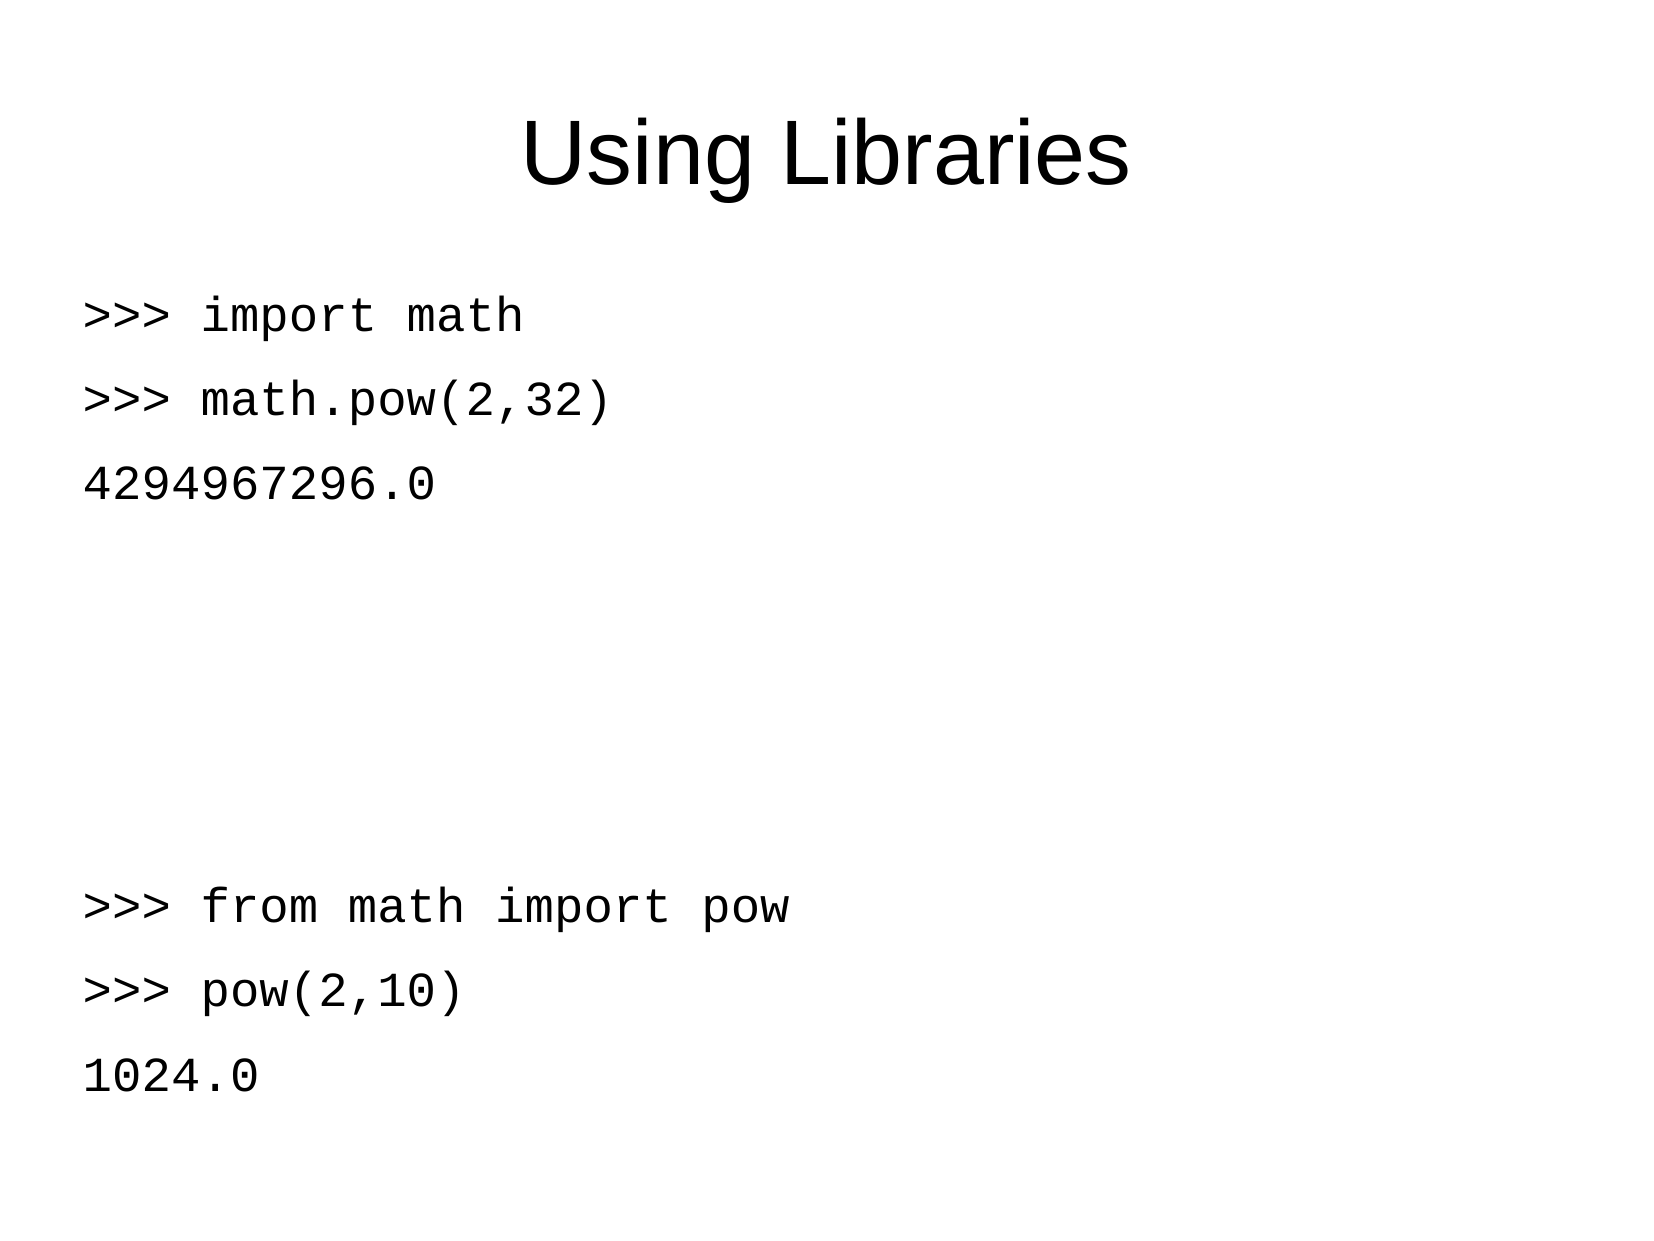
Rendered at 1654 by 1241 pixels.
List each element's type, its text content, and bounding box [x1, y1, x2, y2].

list >>> import math >>> math.pow(2,32) 4294967296.0 >>> from math import pow >>> pow(2,10) 1024.0 [82, 290, 1571, 1109]
title Using Libraries [82, 49, 1571, 257]
